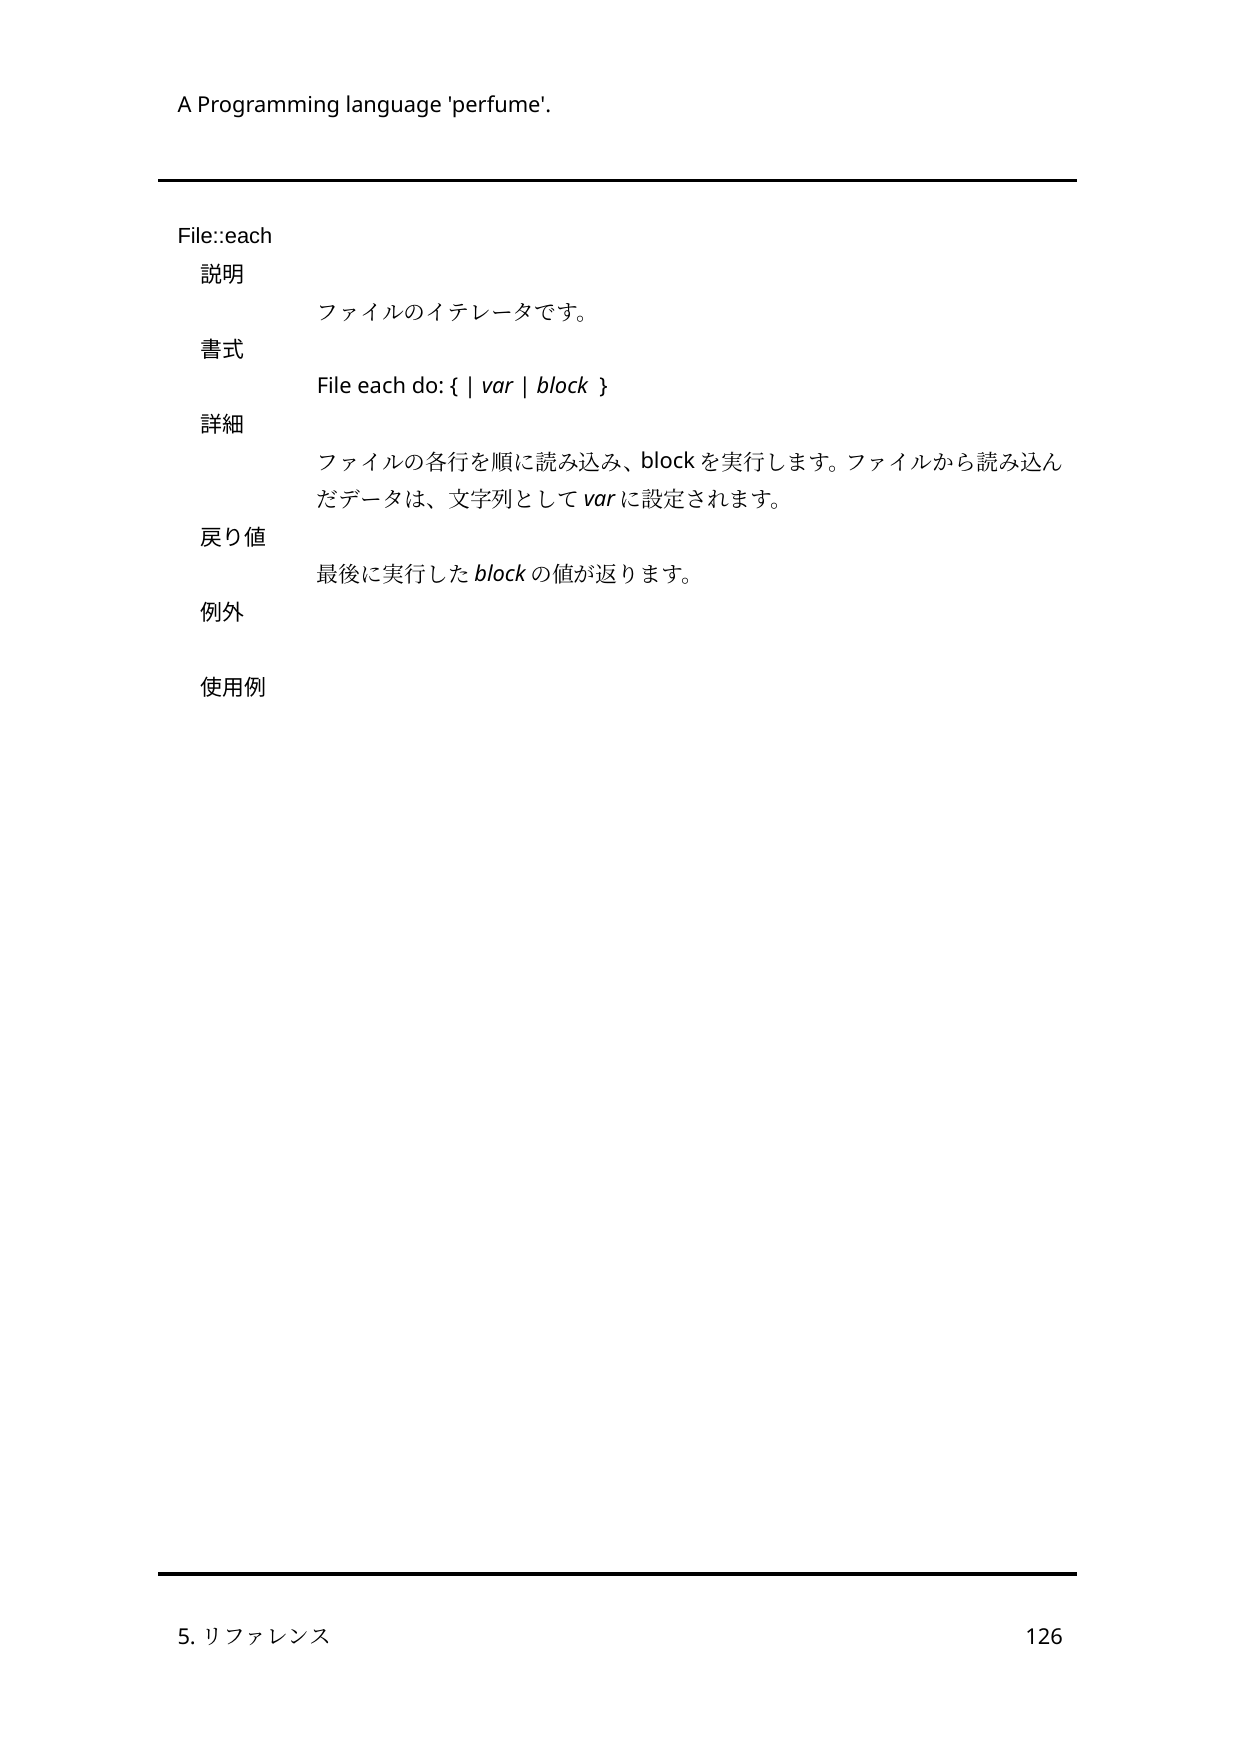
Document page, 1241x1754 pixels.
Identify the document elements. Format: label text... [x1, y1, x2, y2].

table_cell [317, 667, 1063, 742]
table_header ファイルのイテレータです。 [317, 254, 1063, 329]
table_cell 詳細 [200, 404, 317, 517]
table_cell 最後に実行したblockの値が返ります。 [317, 517, 1063, 592]
subtitle File::each [177, 217, 1063, 254]
table_cell ファイルの各行を順に読み込み、blockを実行します。ファイルから読み込んだデータは、文字列としてvarに設定されます。 [317, 404, 1063, 517]
table_cell 例外 [200, 592, 317, 667]
table_cell 使用例 [200, 667, 317, 742]
table_cell 戻り値 [200, 517, 317, 592]
table_header 説明 [200, 254, 317, 329]
table_cell 書式 [200, 329, 317, 404]
table_cell File each do: { | var | block } [317, 329, 1063, 404]
table_cell [317, 592, 1063, 667]
